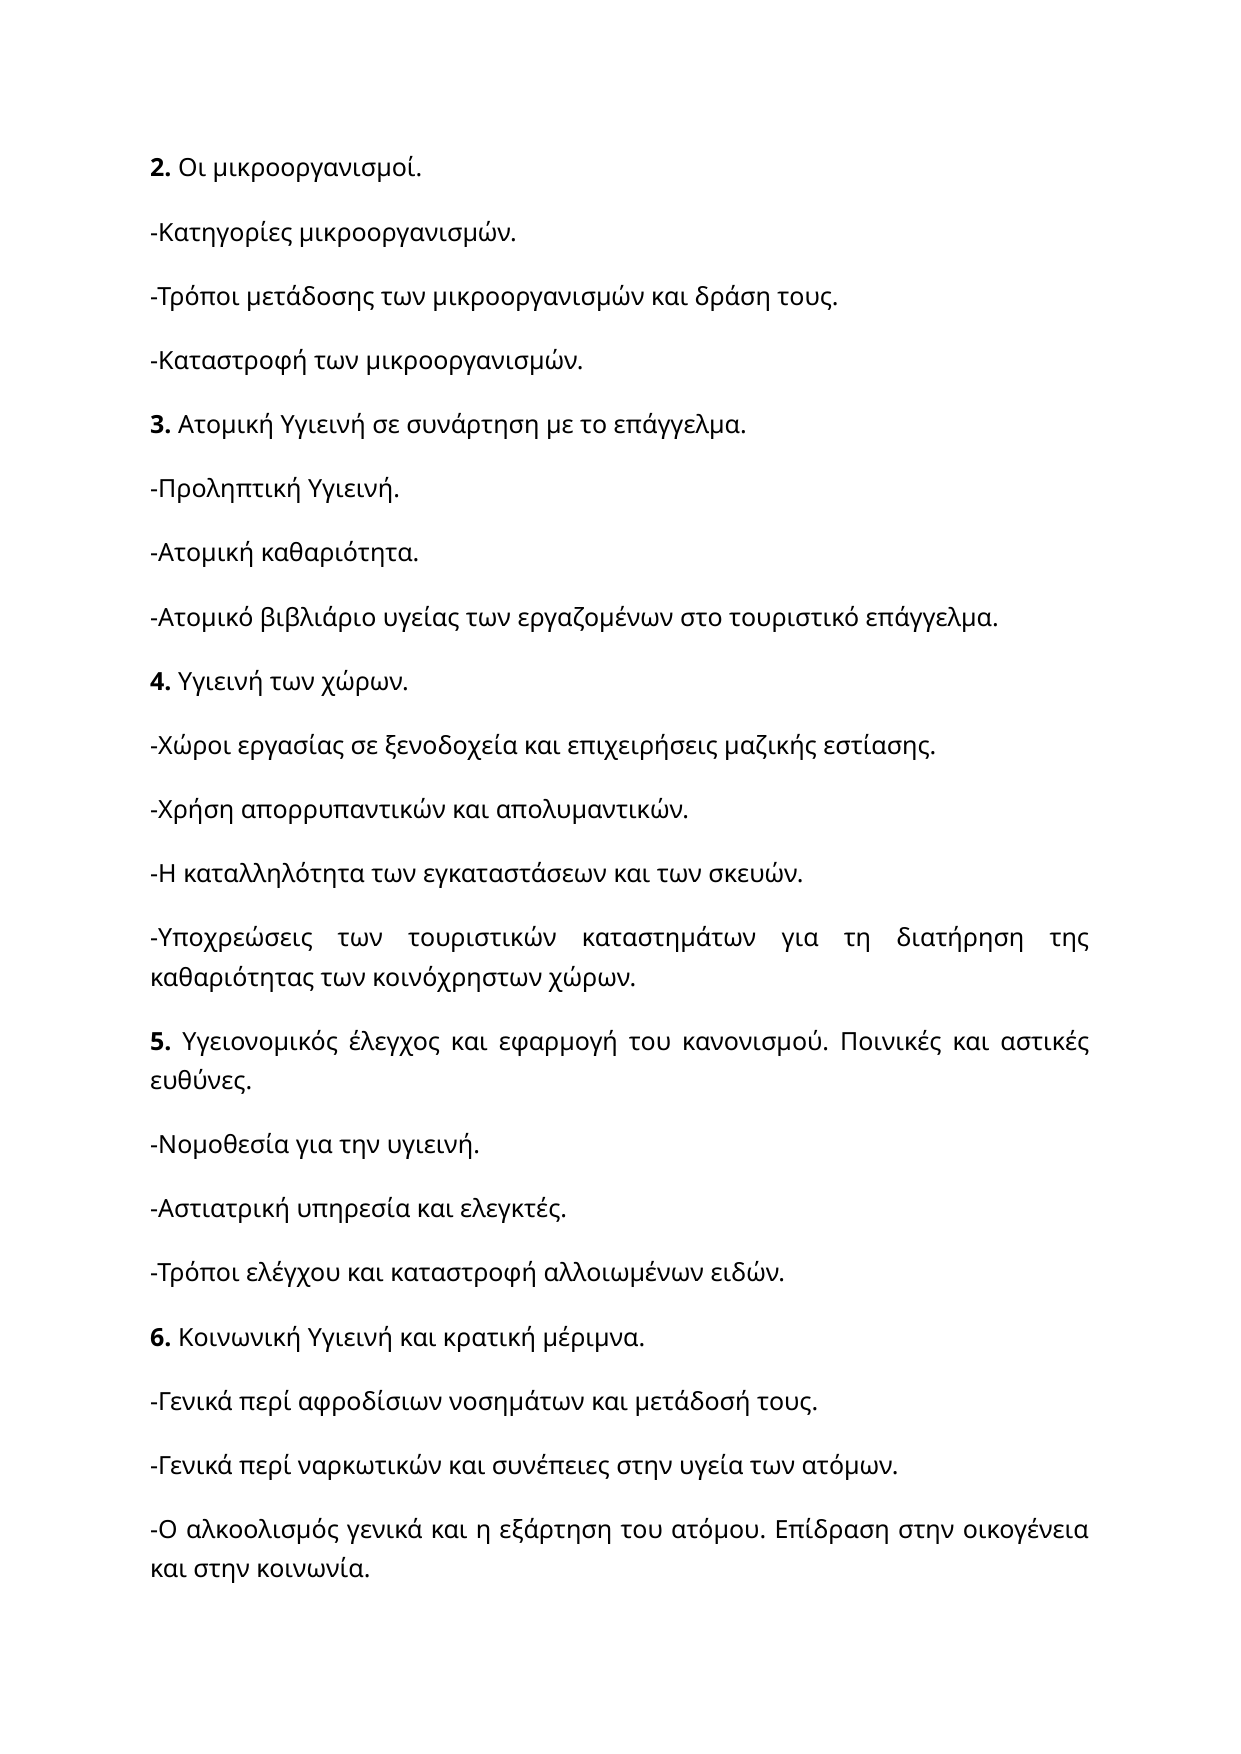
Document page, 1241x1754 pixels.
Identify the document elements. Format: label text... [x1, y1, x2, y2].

text -Γενικά περί ναρκωτικών και συνέπειες στην υγεία των ατόμων. [150, 1447, 1090, 1482]
text -Κατηγορίες μικροοργανισμών. [150, 214, 1090, 248]
text 6. Κοινωνική Υγιεινή και κρατική μέριμνα. [150, 1319, 1090, 1353]
text -Τρόποι μετάδοσης των μικροοργανισμών και δράση τους. [150, 278, 1090, 312]
text -Η καταλληλότητα των εγκαταστάσεων και των σκευών. [150, 856, 1090, 890]
text -Χώροι εργασίας σε ξενοδοχεία και επιχειρήσεις μαζικής εστίασης. [150, 727, 1090, 762]
text 4. Υγιεινή των χώρων. [150, 663, 1090, 697]
text 5. Υγειονομικός έλεγχος και εφαρμογή του κανονισμού. Ποινικές και αστικές ευθύνες. [150, 1023, 1090, 1097]
text -Αστιατρική υπηρεσία και ελεγκτές. [150, 1191, 1090, 1225]
text -Προληπτική Υγιεινή. [150, 471, 1090, 505]
text -Ατομικό βιβλιάριο υγείας των εργαζομένων στο τουριστικό επάγγελμα. [150, 599, 1090, 633]
text -Γενικά περί αφροδίσιων νοσημάτων και μετάδοσή τους. [150, 1383, 1090, 1417]
text -Τρόποι ελέγχου και καταστροφή αλλοιωμένων ειδών. [150, 1255, 1090, 1289]
text -Ατομική καθαριότητα. [150, 535, 1090, 569]
text -Υποχρεώσεις των τουριστικών καταστημάτων για τη διατήρηση της καθαριότητας των κοινόχρηστων χώρων. [150, 920, 1090, 993]
text -Χρήση απορρυπαντικών και απολυμαντικών. [150, 792, 1090, 826]
text 3. Ατομική Υγιεινή σε συνάρτηση με το επάγγελμα. [150, 407, 1090, 441]
text -Νομοθεσία για την υγιεινή. [150, 1127, 1090, 1161]
text -Ο αλκοολισμός γενικά και η εξάρτηση του ατόμου. Επίδραση στην οικογένεια και στην κοινωνία. [150, 1512, 1090, 1585]
text 2. Οι μικροοργανισμοί. [150, 150, 1090, 184]
text -Καταστροφή των μικροοργανισμών. [150, 342, 1090, 377]
